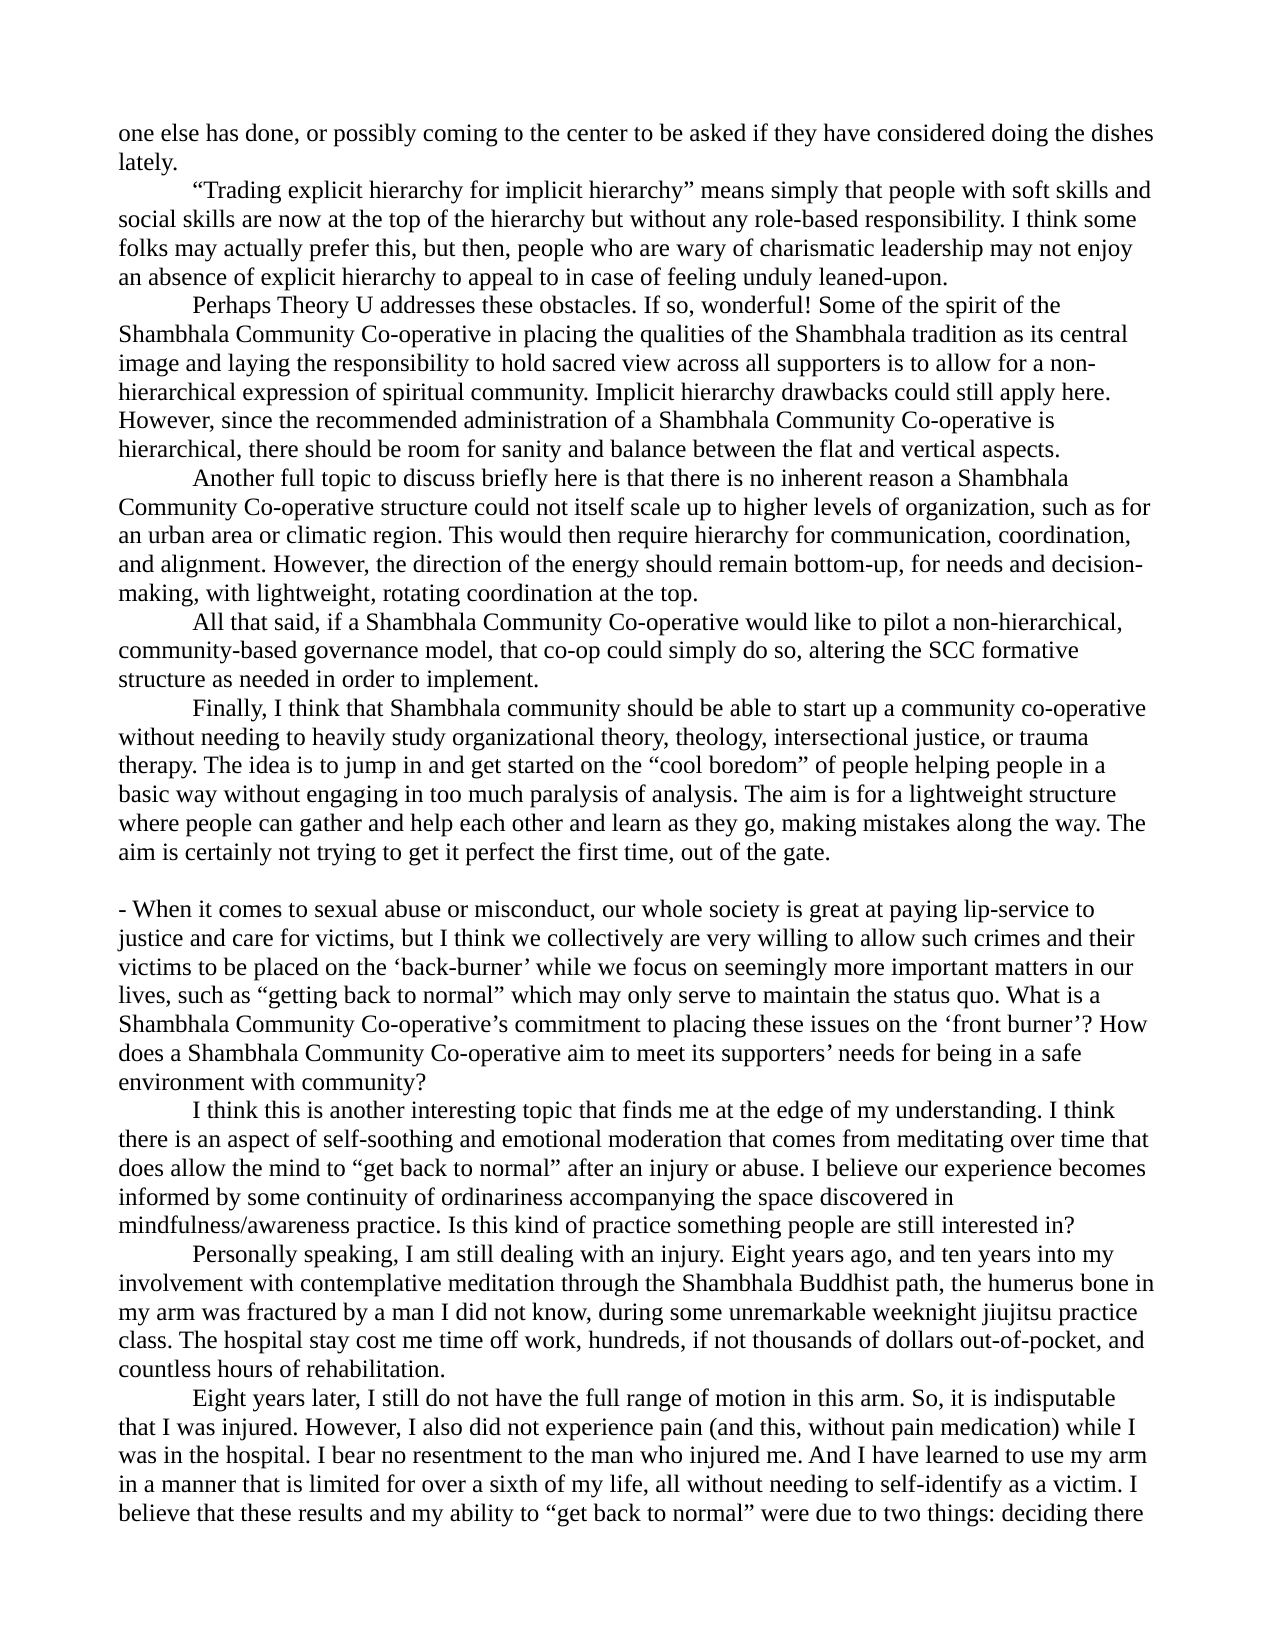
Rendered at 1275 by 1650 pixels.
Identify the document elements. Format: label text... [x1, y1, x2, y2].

text - When it comes to sexual abuse or misconduct, our whole society is great at paying lip-service to justice and care for victims, but I think we collectively are very willing to allow such crimes and their victims to be placed on the ‘back-burner’ while we focus on seemingly more important matters in our lives, such as “getting back to normal” which may only serve to maintain the status quo. What is a Shambhala Community Co-operative’s commitment to placing these issues on the ‘front burner’? How does a Shambhala Community Co-operative aim to meet its supporters’ needs for being in a safe environment with community? [118, 894, 1157, 1096]
text I think this is another interesting topic that finds me at the edge of my understanding. I think there is an aspect of self-soothing and emotional moderation that comes from meditating over time that does allow the mind to “get back to normal” after an injury or abuse. I believe our experience becomes informed by some continuity of ordinariness accompanying the space discovered in mindfulness/awareness practice. Is this kind of practice something people are still interested in? [118, 1096, 1157, 1239]
text “Trading explicit hierarchy for implicit hierarchy” means simply that people with soft skills and social skills are now at the top of the hierarchy but without any role-based responsibility. I think some folks may actually prefer this, but then, people who are wary of charismatic leadership may not enjoy an absence of explicit hierarchy to appeal to in case of feeling unduly leaned-upon. [118, 176, 1157, 291]
text Eight years later, I still do not have the full range of motion in this arm. So, it is indisputable that I was injured. However, I also did not experience pain (and this, without pain medication) while I was in the hospital. I bear no resentment to the man who injured me. And I have learned to use my arm in a manner that is limited for over a sixth of my life, all without needing to self-identify as a victim. I believe that these results and my ability to “get back to normal” were due to two things: deciding there [118, 1383, 1157, 1527]
text All that said, if a Shambhala Community Co-operative would like to pilot a non-hierarchical, community-based governance model, that co-op could simply do so, altering the SCC formative structure as needed in order to implement. [118, 607, 1157, 693]
text one else has done, or possibly coming to the center to be asked if they have considered doing the dishes lately. [118, 118, 1157, 176]
text Personally speaking, I am still dealing with an injury. Eight years ago, and ten years into my involvement with contemplative meditation through the Shambhala Buddhist path, the humerus bone in my arm was fractured by a man I did not know, during some unremarkable weeknight jiujitsu practice class. The hospital stay cost me time off work, hundreds, if not thousands of dollars out-of-pocket, and countless hours of rehabilitation. [118, 1239, 1157, 1383]
text Another full topic to discuss briefly here is that there is no inherent reason a Shambhala Community Co-operative structure could not itself scale up to higher levels of organization, such as for an urban area or climatic region. This would then require hierarchy for communication, coordination, and alignment. However, the direction of the energy should remain bottom-up, for needs and decision-making, with lightweight, rotating coordination at the top. [118, 463, 1157, 607]
text Perhaps Theory U addresses these obstacles. If so, wonderful! Some of the spirit of the Shambhala Community Co-operative in placing the qualities of the Shambhala tradition as its central image and laying the responsibility to hold sacred view across all supporters is to allow for a non-hierarchical expression of spiritual community. Implicit hierarchy drawbacks could still apply here. However, since the recommended administration of a Shambhala Community Co-operative is hierarchical, there should be room for sanity and balance between the flat and vertical aspects. [118, 291, 1157, 463]
text Finally, I think that Shambhala community should be able to start up a community co-operative without needing to heavily study organizational theory, theology, intersectional justice, or trauma therapy. The idea is to jump in and get started on the “cool boredom” of people helping people in a basic way without engaging in too much paralysis of analysis. The aim is for a lightweight structure where people can gather and help each other and learn as they go, making mistakes along the way. The aim is certainly not trying to get it perfect the first time, out of the gate. [118, 693, 1157, 866]
